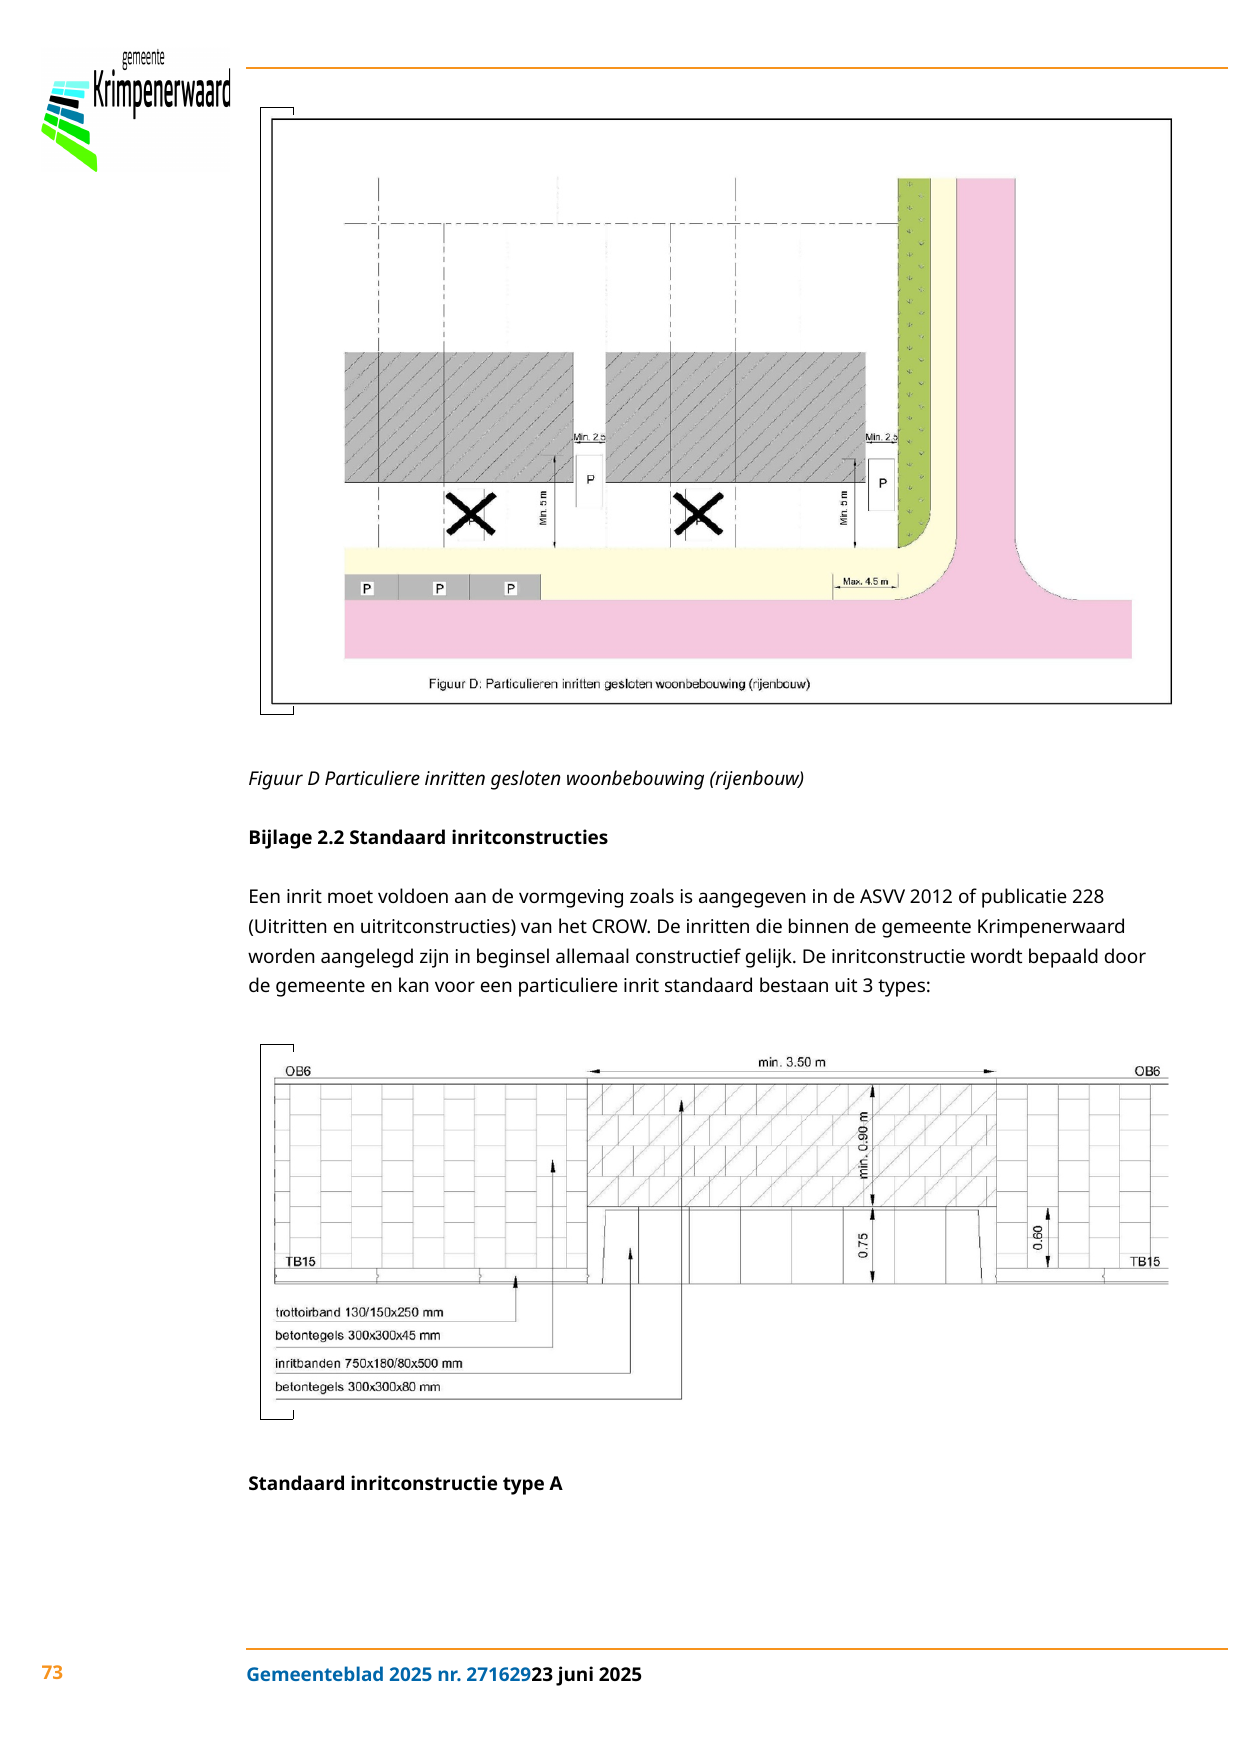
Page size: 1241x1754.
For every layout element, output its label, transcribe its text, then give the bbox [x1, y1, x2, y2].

text Standaard inritconstructie type A [248, 1470, 1152, 1496]
picture [41, 47, 231, 172]
picture [268, 115, 1173, 706]
picture [268, 1052, 1173, 1410]
text Een inrit moet voldoen aan de vormgeving zoals is aangegeven in de ASVV 2012 of publicatie 228 (Uitritten en uitritconstructies) van het CROW. De inritten die binnen de gemeente Krimpenerwaard worden aangelegd zijn in beginsel allemaal constructief gelijk. De inritconstructie wordt bepaald door de gemeente en kan voor een particuliere inrit standaard bestaan uit 3 types: [248, 884, 1152, 998]
text Bijlage 2.2 Standaard inritconstructies [248, 824, 1152, 850]
text Figuur D Particuliere inritten gesloten woonbebouwing (rijenbouw) [248, 765, 1152, 791]
